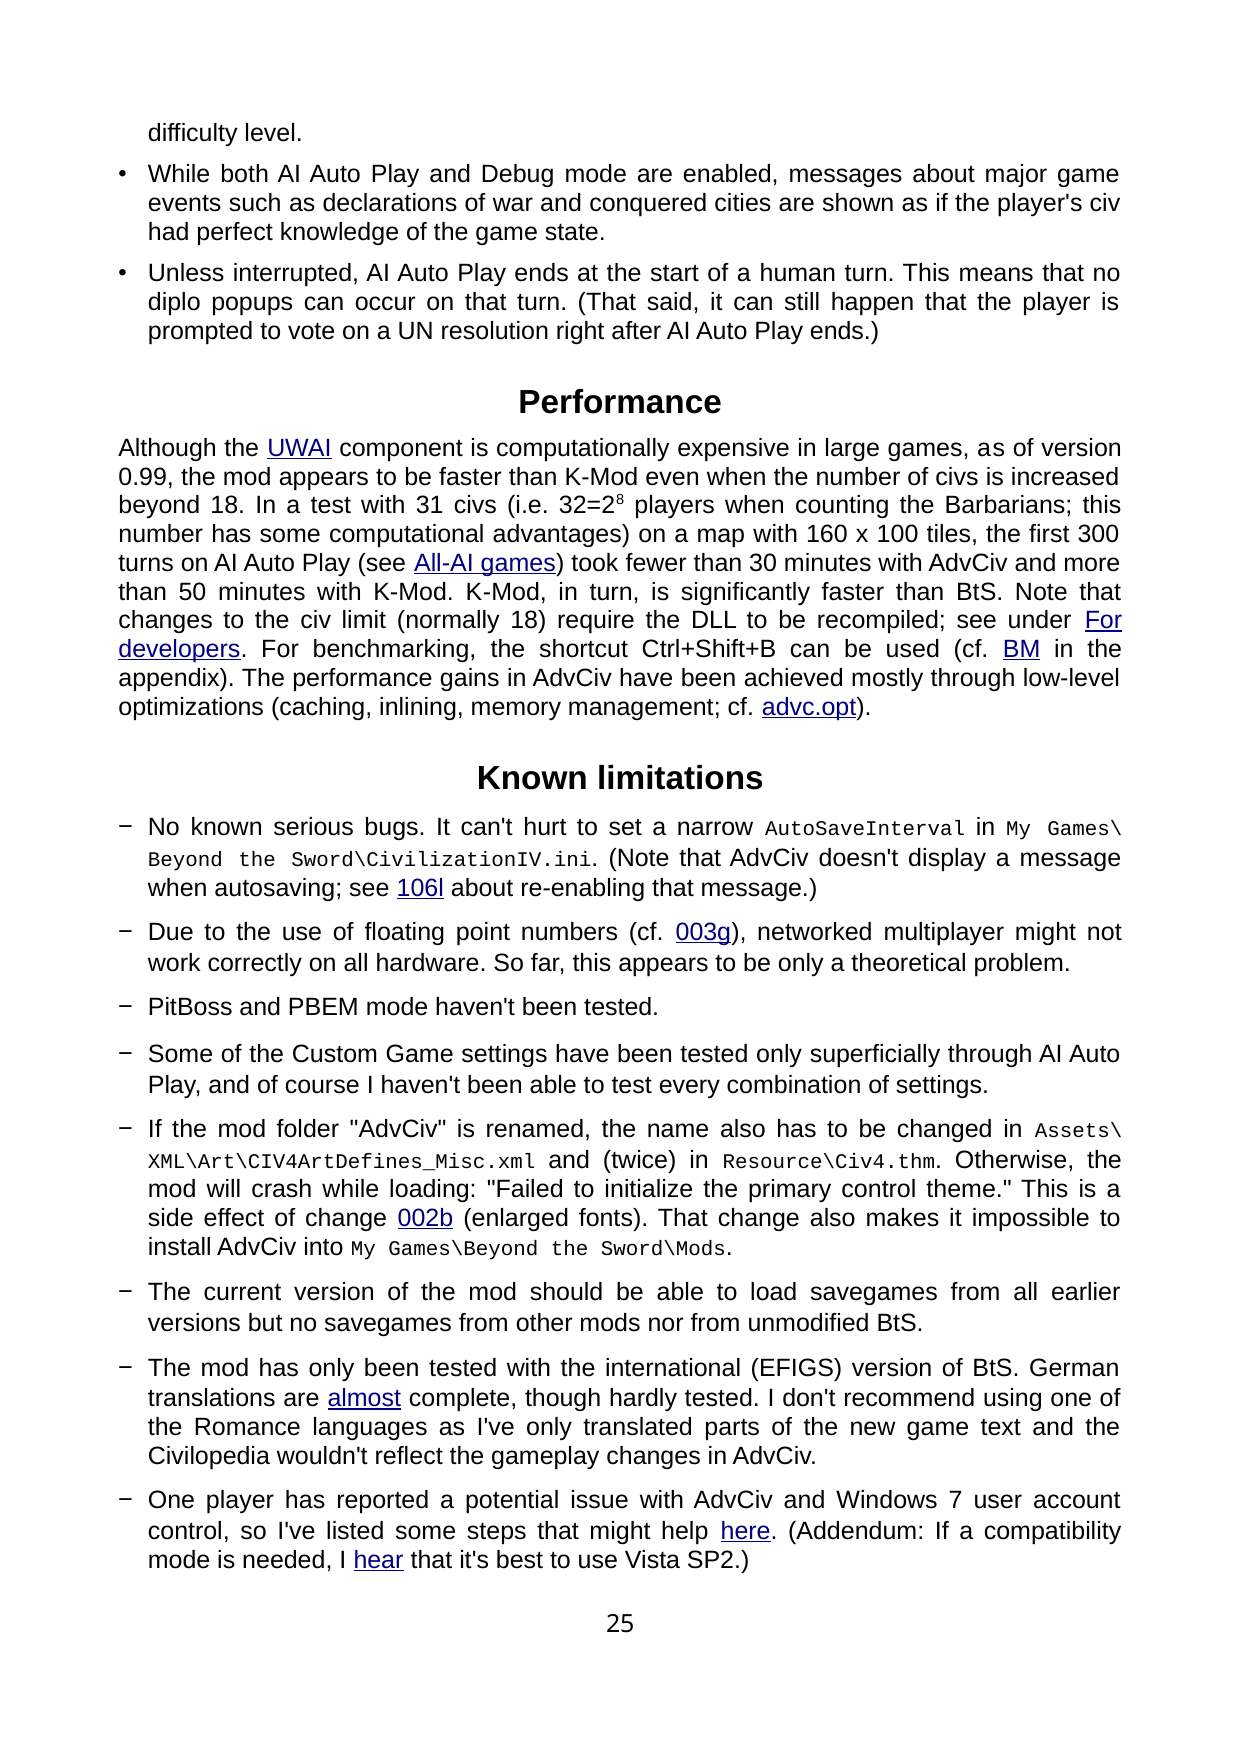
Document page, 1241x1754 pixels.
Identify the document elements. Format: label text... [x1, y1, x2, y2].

list difficulty level. [118, 118, 1122, 147]
list If the mod folder "AdvCiv" is renamed, the name also has to be changed in Assets\ XML\Art\CIV4ArtDefines_Misc.xml and (twice) in Resource\Civ4.thm. Otherwise, the mod will crash while loading: "Failed to initialize the primary control theme." This is a side effect of change 002b (enlarged fonts). That change also makes it impossible to install AdvCiv into My Games\Beyond the Sword\Mods. [118, 1111, 1122, 1262]
list Some of the Custom Game settings have been tested only superficially through AI Auto Play, and of course I haven't been able to test every combination of settings. [118, 1036, 1122, 1098]
list The current version of the mod should be able to load savegames from all earlier versions but no savegames from other mods nor from unmodified BtS. [118, 1274, 1122, 1337]
subtitle Known limitations [118, 758, 1122, 796]
list While both AI Auto Play and Debug mode are enabled, messages about major game events such as declarations of war and conquered cities are shown as if the player's civ had perfect knowledge of the game state. [118, 159, 1122, 246]
list One player has reported a potential issue with AdvCiv and Windows 7 user account control, so I've listed some steps that might help here. (Addendum: If a compatibility mode is needed, I hear that it's best to use Vista SP2.) [118, 1482, 1122, 1573]
list The mod has only been tested with the international (EFIGS) version of BtS. German translations are almost complete, though hardly tested. I don't recommend using one of the Romance languages as I've only translated parts of the new game text and the Civilopedia wouldn't reflect the gameplay changes in AdvCiv. [118, 1349, 1122, 1469]
list No known serious bugs. It can't hurt to set a narrow AutoSaveInterval in My Games\Beyond the Sword\CivilizationIV.ini. (Note that AdvCiv doesn't display a message when autosaving; see 106l about re-enabling that message.) [118, 809, 1122, 901]
text Although the UWAI component is computationally expensive in large games, as of version 0.99, the mod appears to be faster than K-Mod even when the number of civs is increased beyond 18. In a test with 31 civs (i.e. 32=28 players when counting the Barbarians; this number has some computational advantages) on a map with 160 x 100 tiles, the first 300 turns on AI Auto Play (see All-AI games) took fewer than 30 minutes with AdvCiv and more than 50 minutes with K-Mod. K‑Mod, in turn, is significantly faster than BtS. Note that changes to the civ limit (normally 18) require the DLL to be recompiled; see under For developers. For benchmarking, the shortcut Ctrl+Shift+B can be used (cf. BM in the appendix). The performance gains in AdvCiv have been achieved mostly through low-level optimizations (caching, inlining, memory management; cf. advc.opt). [118, 433, 1122, 721]
list PitBoss and PBEM mode haven't been tested. [118, 989, 1122, 1023]
list Unless interrupted, AI Auto Play ends at the start of a human turn. This means that no diplo popups can occur on that turn. (That said, it can still happen that the player is prompted to vote on a UN resolution right after AI Auto Play ends.) [118, 258, 1122, 344]
subtitle Performance [118, 382, 1122, 421]
list Due to the use of floating point numbers (cf. 003g), networked multiplayer might not work correctly on all hardware. So far, this appears to be only a theoretical problem. [118, 914, 1122, 977]
